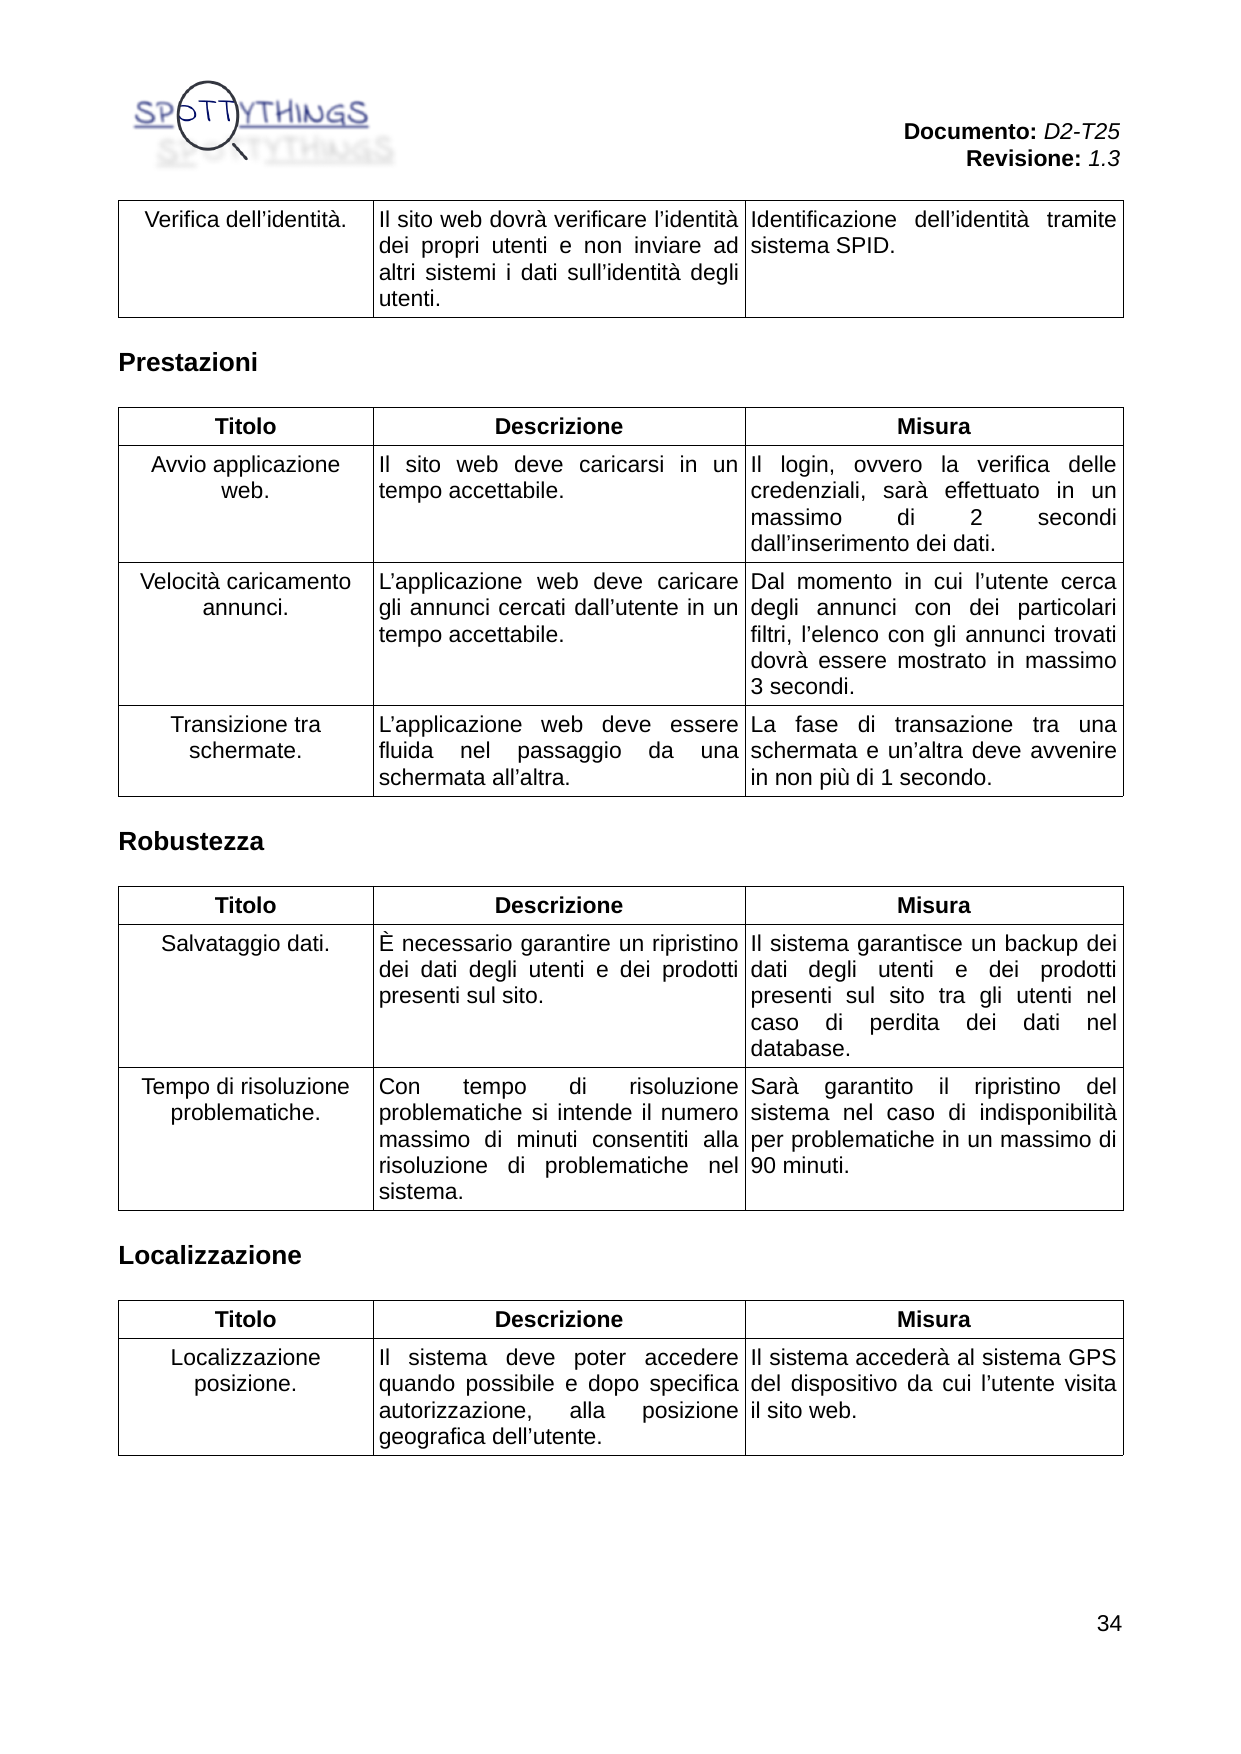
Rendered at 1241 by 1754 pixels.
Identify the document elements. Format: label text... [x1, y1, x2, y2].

subtitle Robustezza [118, 825, 1122, 856]
table_cell Il sito web dovrà verificare l’identità dei propri utenti e non inviare ad altri sistemi i dati sull’identità degli utenti. [374, 201, 745, 317]
table_cell È necessario garantire un ripristino dei dati degli utenti e dei prodotti presenti sul sito. [374, 925, 745, 1067]
table_cell Il login, ovvero la verifica delle credenziali, sarà effettuato in un massimo di 2 secondi dall’inserimento dei dati. [746, 446, 1123, 562]
subtitle Localizzazione [118, 1240, 1122, 1270]
table_cell Il sistema deve poter accedere quando possibile e dopo specifica autorizzazione, alla posizione geografica dell’utente. [374, 1339, 745, 1455]
table_cell L’applicazione web deve essere fluida nel passaggio da una schermata all’altra. [374, 706, 745, 796]
table_header Titolo [119, 408, 373, 445]
table_header Titolo [119, 1301, 373, 1338]
table_cell Salvataggio dati. [119, 925, 373, 1067]
table_header Descrizione [374, 887, 745, 924]
table_cell La fase di transazione tra una schermata e un’altra deve avvenire in non più di 1 secondo. [746, 706, 1123, 796]
table_header Misura [746, 887, 1123, 924]
table_header Descrizione [374, 1301, 745, 1338]
subtitle Prestazioni [118, 347, 1122, 377]
table_cell Il sistema accederà al sistema GPS del dispositivo da cui l’utente visita il sito web. [746, 1339, 1123, 1455]
table_header Misura [746, 1301, 1123, 1338]
table_cell Il sito web deve caricarsi in un tempo accettabile. [374, 446, 745, 562]
table_cell Transizione tra schermate. [119, 706, 373, 796]
picture [123, 73, 399, 187]
table_cell Avvio applicazione web. [119, 446, 373, 562]
table_cell Sarà garantito il ripristino del sistema nel caso di indisponibilità per problematiche in un massimo di 90 minuti. [746, 1068, 1123, 1210]
table_cell Con tempo di risoluzione problematiche si intende il numero massimo di minuti consentiti alla risoluzione di problematiche nel sistema. [374, 1068, 745, 1210]
table_header Misura [746, 408, 1123, 445]
table_cell Dal momento in cui l’utente cerca degli annunci con dei particolari filtri, l’elenco con gli annunci trovati dovrà essere mostrato in massimo 3 secondi. [746, 563, 1123, 705]
table_header Titolo [119, 887, 373, 924]
table_cell Velocità caricamento annunci. [119, 563, 373, 705]
table_cell L’applicazione web deve caricare gli annunci cercati dall’utente in un tempo accettabile. [374, 563, 745, 705]
table_header Descrizione [374, 408, 745, 445]
table_cell Tempo di risoluzione problematiche. [119, 1068, 373, 1210]
table_cell Il sistema garantisce un backup dei dati degli utenti e dei prodotti presenti sul sito tra gli utenti nel caso di perdita dei dati nel database. [746, 925, 1123, 1067]
table_cell Identificazione dell’identità tramite sistema SPID. [746, 201, 1123, 317]
table_cell Verifica dell’identità. [119, 201, 373, 317]
table_cell Localizzazione posizione. [119, 1339, 373, 1455]
